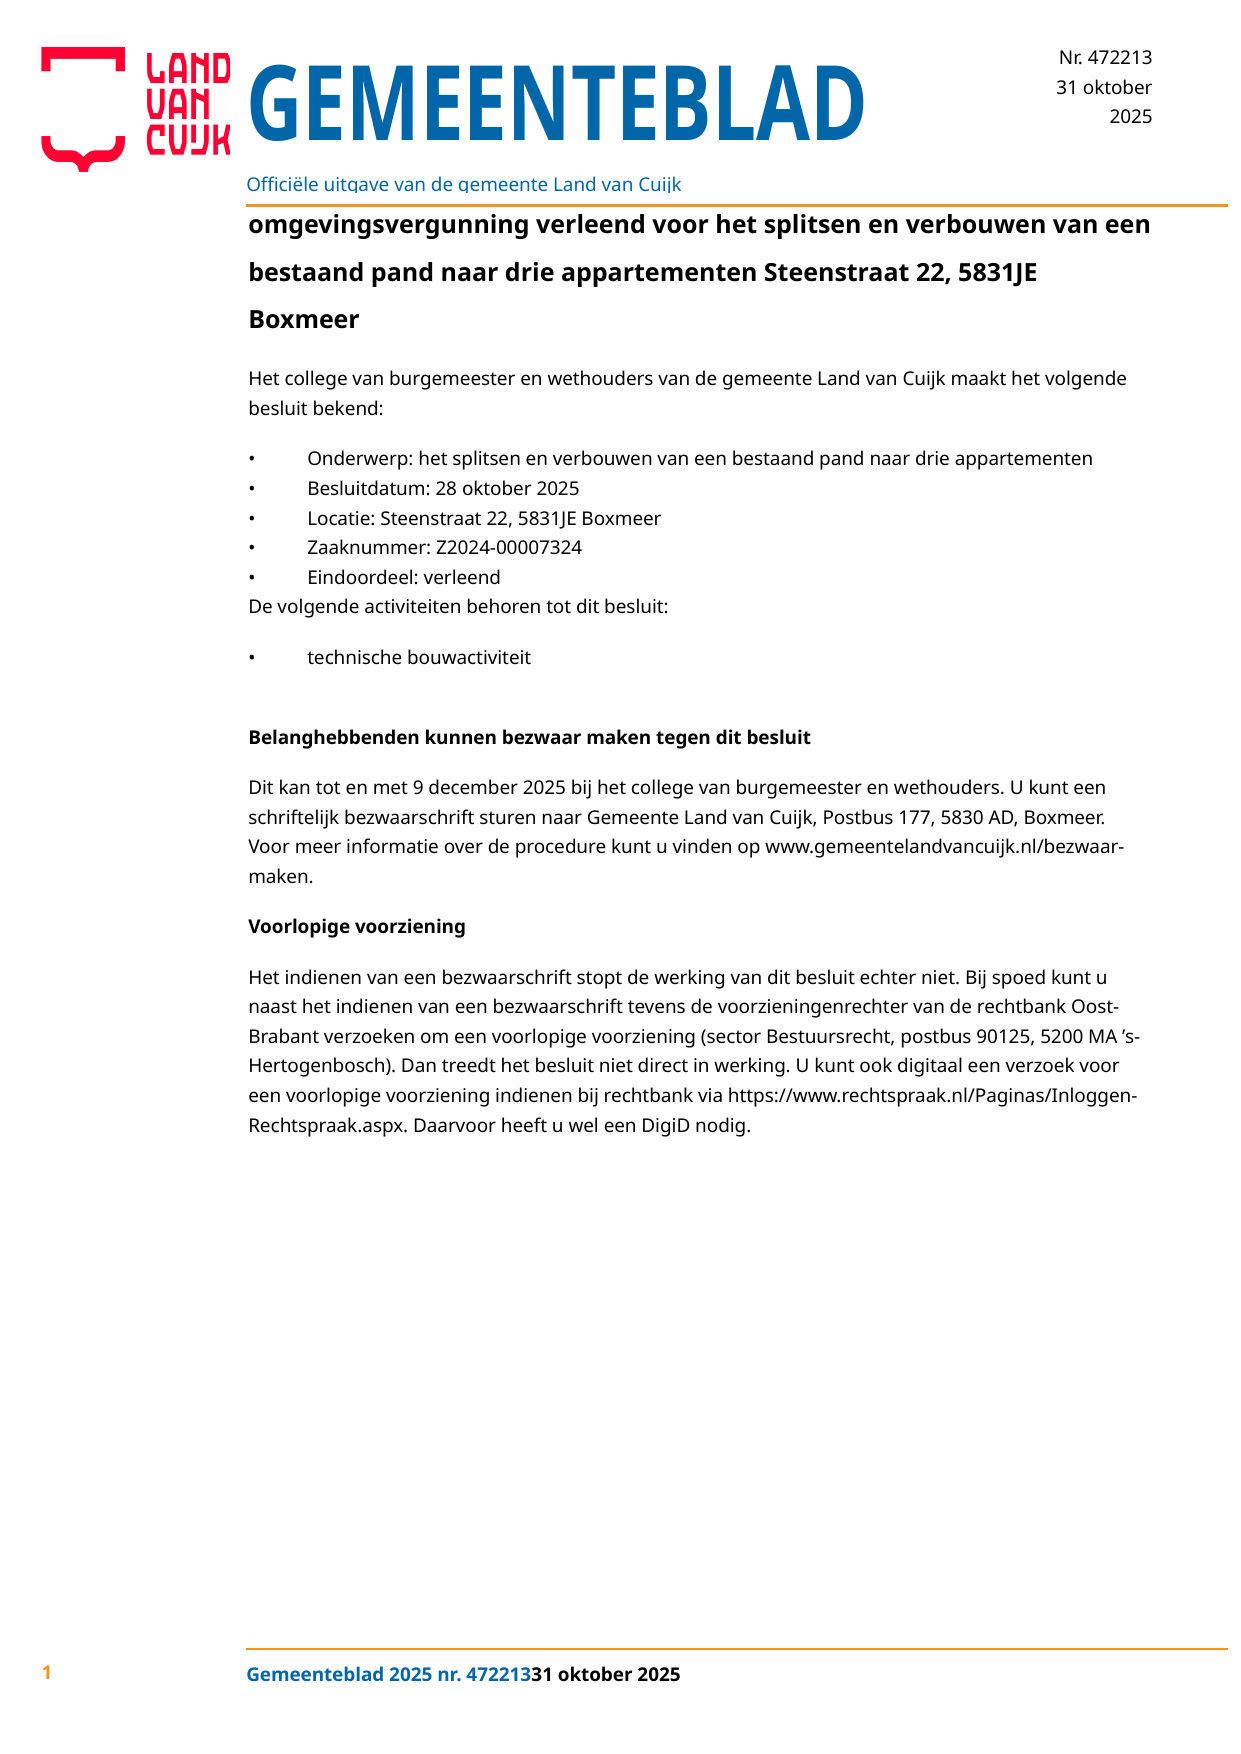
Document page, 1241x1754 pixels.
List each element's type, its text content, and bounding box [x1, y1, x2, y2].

picture [41, 47, 231, 172]
list Onderwerp: het splitsen en verbouwen van een bestaand pand naar drie appartementen [248, 446, 1152, 471]
list Besluitdatum: 28 oktober 2025 [248, 475, 1152, 501]
text Voorlopige voorziening [248, 913, 1152, 939]
text Dit kan tot en met 9 december 2025 bij het college van burgemeester en wethouders. U kunt een schriftelijk bezwaarschrift sturen naar Gemeente Land van Cuijk, Postbus 177, 5830 AD, Boxmeer. Voor meer informatie over de procedure kunt u vinden op www.gemeentelandvancuijk.nl/bezwaar-maken. [248, 774, 1152, 889]
text Het indienen van een bezwaarschrift stopt de werking van dit besluit echter niet. Bij spoed kunt u naast het indienen van een bezwaarschrift tevens de voorzieningenrechter van de rechtbank Oost-Brabant verzoeken om een voorlopige voorziening (sector Bestuursrecht, postbus 90125, 5200 MA ’s-Hertogenbosch). Dan treedt het besluit niet direct in werking. U kunt ook digitaal een verzoek voor een voorlopige voorziening indienen bij rechtbank via https://www.rechtspraak.nl/Paginas/Inloggen-Rechtspraak.aspx. Daarvoor heeft u wel een DigiD nodig. [248, 964, 1152, 1137]
text Het college van burgemeester en wethouders van de gemeente Land van Cuijk maakt het volgende besluit bekend: [248, 366, 1152, 421]
text De volgende activiteiten behoren tot dit besluit: [248, 593, 1152, 619]
text Belanghebbenden kunnen bezwaar maken tegen dit besluit [248, 724, 1152, 749]
list Eindoordeel: verleend [248, 564, 1152, 589]
list Locatie: Steenstraat 22, 5831JE Boxmeer [248, 505, 1152, 530]
list technische bouwactiviteit [248, 644, 1152, 669]
list Zaaknummer: Z2024-00007324 [248, 534, 1152, 560]
text omgevingsvergunning verleend voor het splitsen en verbouwen van een bestaand pand naar drie appartementen Steenstraat 22, 5831JE Boxmeer [248, 207, 1152, 336]
